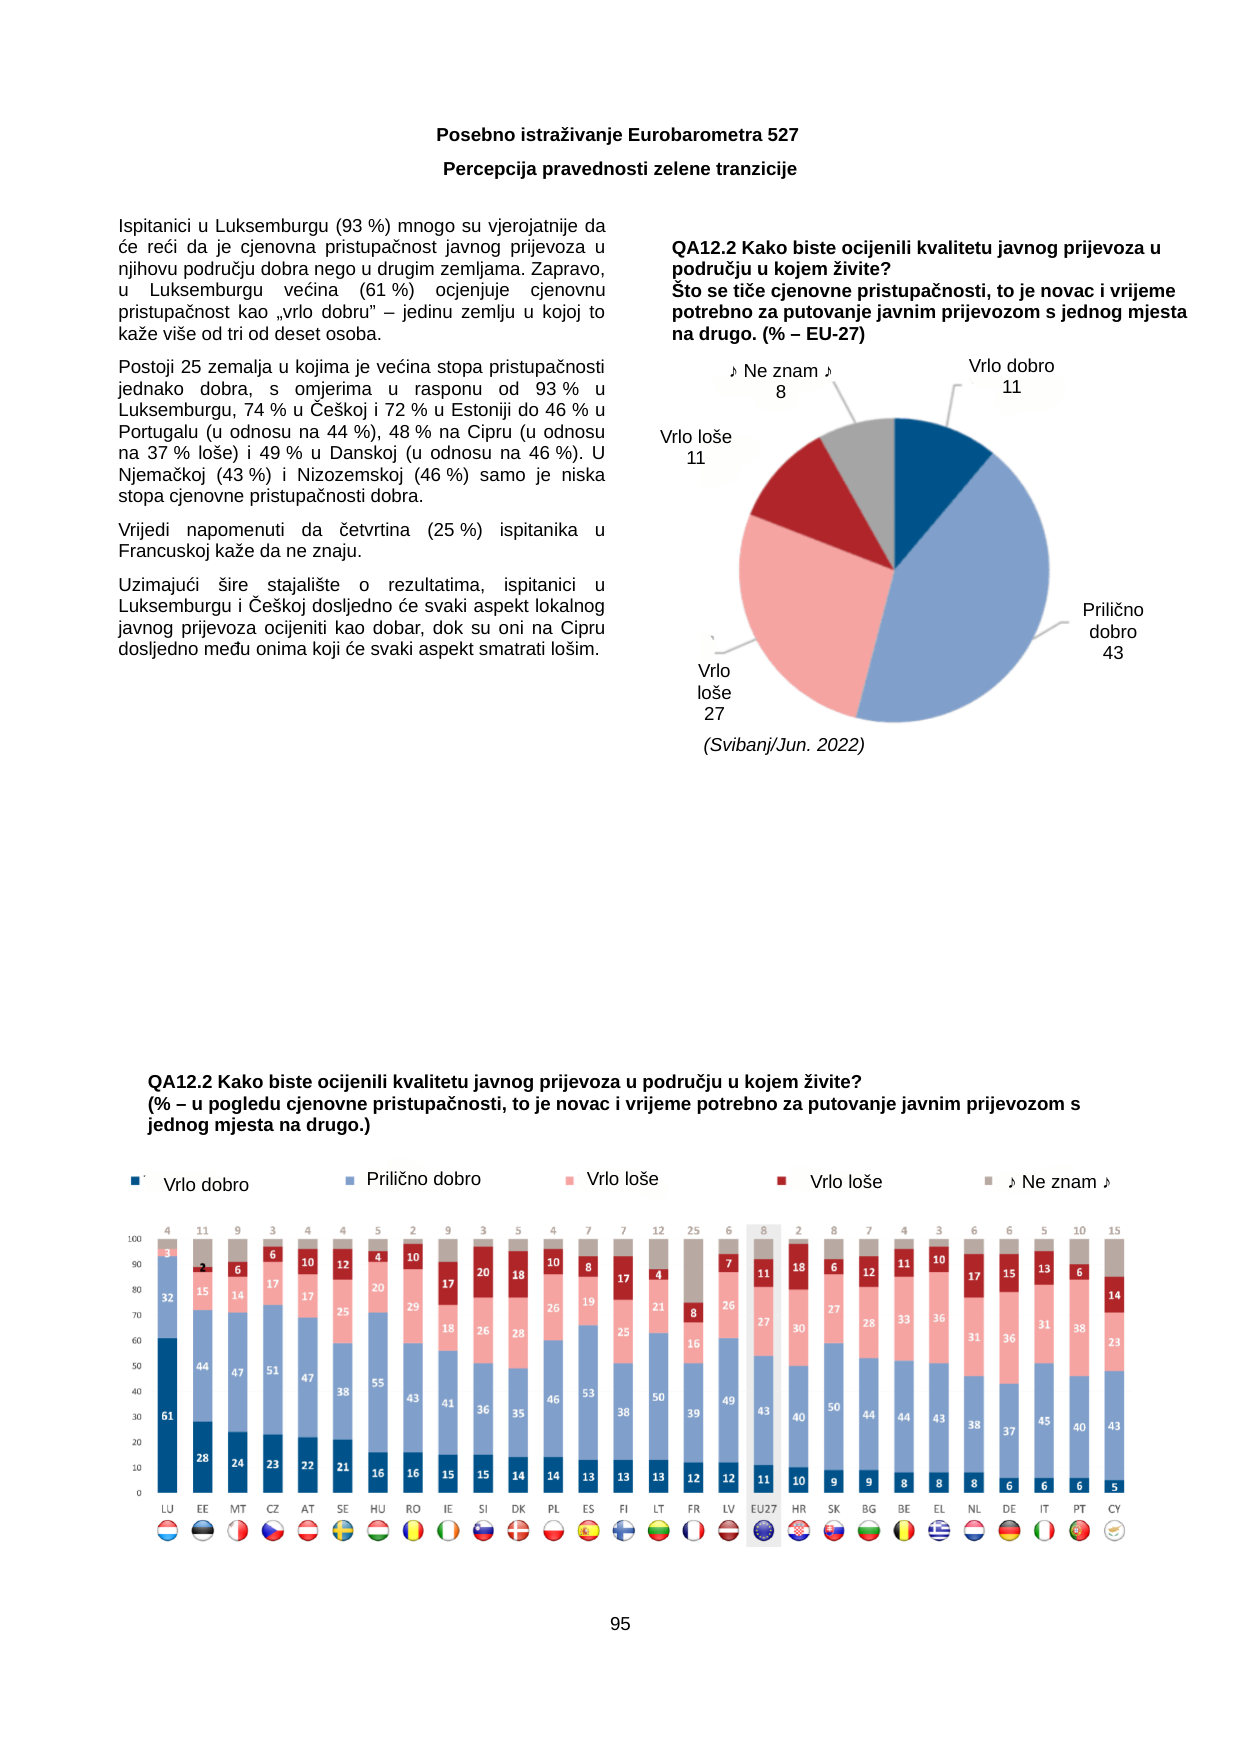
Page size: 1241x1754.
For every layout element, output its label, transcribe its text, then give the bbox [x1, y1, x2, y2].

text Uzimajući šire stajalište o rezultatima, ispitanici u Luksemburgu i Češkoj dosljedno će svaki aspekt lokalnog javnog prijevoza ocijeniti kao dobar, dok su oni na Cipru dosljedno među onima koji će svaki aspekt smatrati lošim. [118, 573, 605, 660]
picture [701, 377, 1075, 728]
picture [114, 1158, 1074, 1199]
text Postoji 25 zemalja u kojima je većina stopa pristupačnosti jednako dobra, s omjerima u rasponu od 93 % u Luksemburgu, 74 % u Češkoj i 72 % u Estoniji do 46 % u Portugalu (u odnosu na 44 %), 48 % na Cipru (u odnosu na 37 % loše) i 49 % u Danskoj (u odnosu na 46 %). U Njemačkoj (43 %) i Nizozemskoj (46 %) samo je niska stopa cjenovne pristupačnosti dobra. [118, 356, 605, 507]
text Ispitanici u Luksemburgu (93 %) mnogo su vjerojatnije da će reći da je cjenovna pristupačnost javnog prijevoza u njihovu području dobra nego u drugim zemljama. Zapravo, u Luksemburgu većina (61 %) ocjenjuje cjenovnu pristupačnost kao „vrlo dobru” – jedinu zemlju u kojoj to kaže više od tri od deset osoba. [118, 214, 605, 344]
picture [120, 1213, 1134, 1547]
text Vrijedi napomenuti da četvrtina (25 %) ispitanika u Francuskoj kaže da ne znaju. [118, 518, 605, 562]
